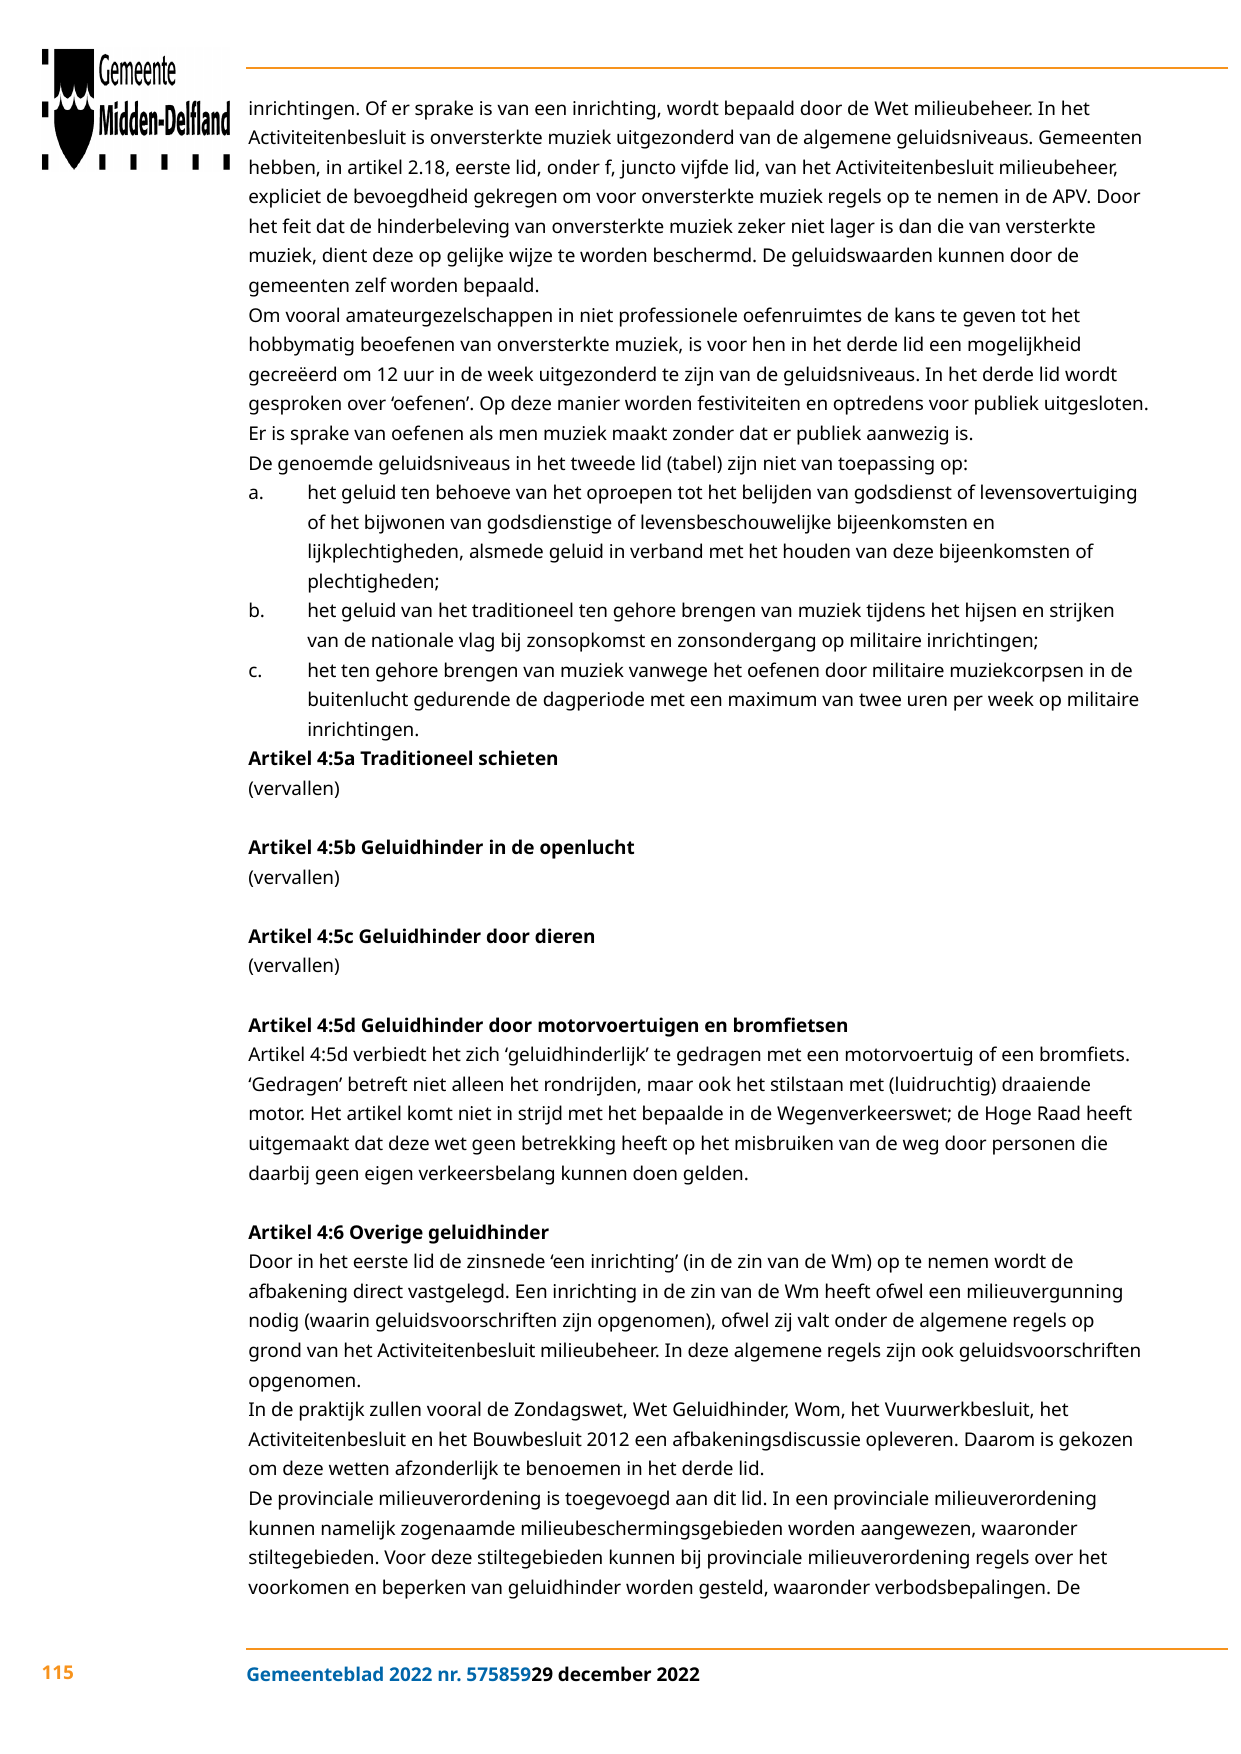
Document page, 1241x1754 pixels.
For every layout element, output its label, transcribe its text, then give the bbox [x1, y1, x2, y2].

text In de praktijk zullen vooral de Zondagswet, Wet Geluidhinder, Wom, het Vuurwerkbesluit, het Activiteitenbesluit en het Bouwbesluit 2012 een afbakeningsdiscussie opleveren. Daarom is gekozen om deze wetten afzonderlijk te benoemen in het derde lid. [248, 1396, 1152, 1481]
text (vervallen) [248, 953, 1152, 978]
text Artikel 4:5d verbiedt het zich ‘geluidhinderlijk’ te gedragen met een motorvoertuig of een bromfiets. ‘Gedragen’ betreft niet alleen het rondrijden, maar ook het stilstaan met (luidruchtig) draaiende motor. Het artikel komt niet in strijd met het bepaalde in de Wegenverkeerswet; de Hoge Raad heeft uitgemaakt dat deze wet geen betrekking heeft op het misbruiken van de weg door personen die daarbij geen eigen verkeersbelang kunnen doen gelden. [248, 1041, 1152, 1186]
text Door in het eerste lid de zinsnede ‘een inrichting’ (in de zin van de Wm) op te nemen wordt de afbakening direct vastgelegd. Een inrichting in de zin van de Wm heeft ofwel een milieuvergunning nodig (waarin geluidsvoorschriften zijn opgenomen), ofwel zij valt onder de algemene regels op grond van het Activiteitenbesluit milieubeheer. In deze algemene regels zijn ook geluidsvoorschriften opgenomen. [248, 1248, 1152, 1393]
text Artikel 4:6 Overige geluidhinder [248, 1219, 1152, 1245]
text inrichtingen. Of er sprake is van een inrichting, wordt bepaald door de Wet milieubeheer. In het Activiteitenbesluit is onversterkte muziek uitgezonderd van de algemene geluidsniveaus. Gemeenten hebben, in artikel 2.18, eerste lid, onder f, juncto vijfde lid, van het Activiteitenbesluit milieubeheer, expliciet de bevoegdheid gekregen om voor onversterkte muziek regels op te nemen in de APV. Door het feit dat de hinderbeleving van onversterkte muziek zeker niet lager is dan die van versterkte muziek, dient deze op gelijke wijze te worden beschermd. De geluidswaarden kunnen door de gemeenten zelf worden bepaald. [248, 95, 1152, 298]
text De genoemde geluidsniveaus in het tweede lid (tabel) zijn niet van toepassing op: [248, 450, 1152, 476]
picture [41, 47, 231, 172]
text De provinciale milieuverordening is toegevoegd aan dit lid. In een provinciale milieuverordening kunnen namelijk zogenaamde milieubeschermingsgebieden worden aangewezen, waaronder stiltegebieden. Voor deze stiltegebieden kunnen bij provinciale milieuverordening regels over het voorkomen en beperken van geluidhinder worden gesteld, waaronder verbodsbepalingen. De [248, 1485, 1152, 1600]
list het geluid ten behoeve van het oproepen tot het belijden van godsdienst of levensovertuiging of het bijwonen van godsdienstige of levensbeschouwelijke bijeenkomsten en lijkplechtigheden, alsmede geluid in verband met het houden van deze bijeenkomsten of plechtigheden; [248, 479, 1152, 594]
text Artikel 4:5d Geluidhinder door motorvoertuigen en bromfietsen [248, 1012, 1152, 1038]
text Om vooral amateurgezelschappen in niet professionele oefenruimtes de kans te geven tot het hobbymatig beoefenen van onversterkte muziek, is voor hen in het derde lid een mogelijkheid gecreëerd om 12 uur in de week uitgezonderd te zijn van de geluidsniveaus. In het derde lid wordt gesproken over ‘oefenen’. Op deze manier worden festiviteiten en optredens voor publiek uitgesloten. Er is sprake van oefenen als men muziek maakt zonder dat er publiek aanwezig is. [248, 302, 1152, 446]
text Artikel 4:5c Geluidhinder door dieren [248, 923, 1152, 949]
text Artikel 4:5b Geluidhinder in de openlucht [248, 834, 1152, 860]
text Artikel 4:5a Traditioneel schieten [248, 746, 1152, 771]
text (vervallen) [248, 775, 1152, 801]
list het geluid van het traditioneel ten gehore brengen van muziek tijdens het hijsen en strijken van de nationale vlag bij zonsopkomst en zonsondergang op militaire inrichtingen; [248, 598, 1152, 653]
text (vervallen) [248, 864, 1152, 890]
list het ten gehore brengen van muziek vanwege het oefenen door militaire muziekcorpsen in de buitenlucht gedurende de dagperiode met een maximum van twee uren per week op militaire inrichtingen. [248, 657, 1152, 742]
